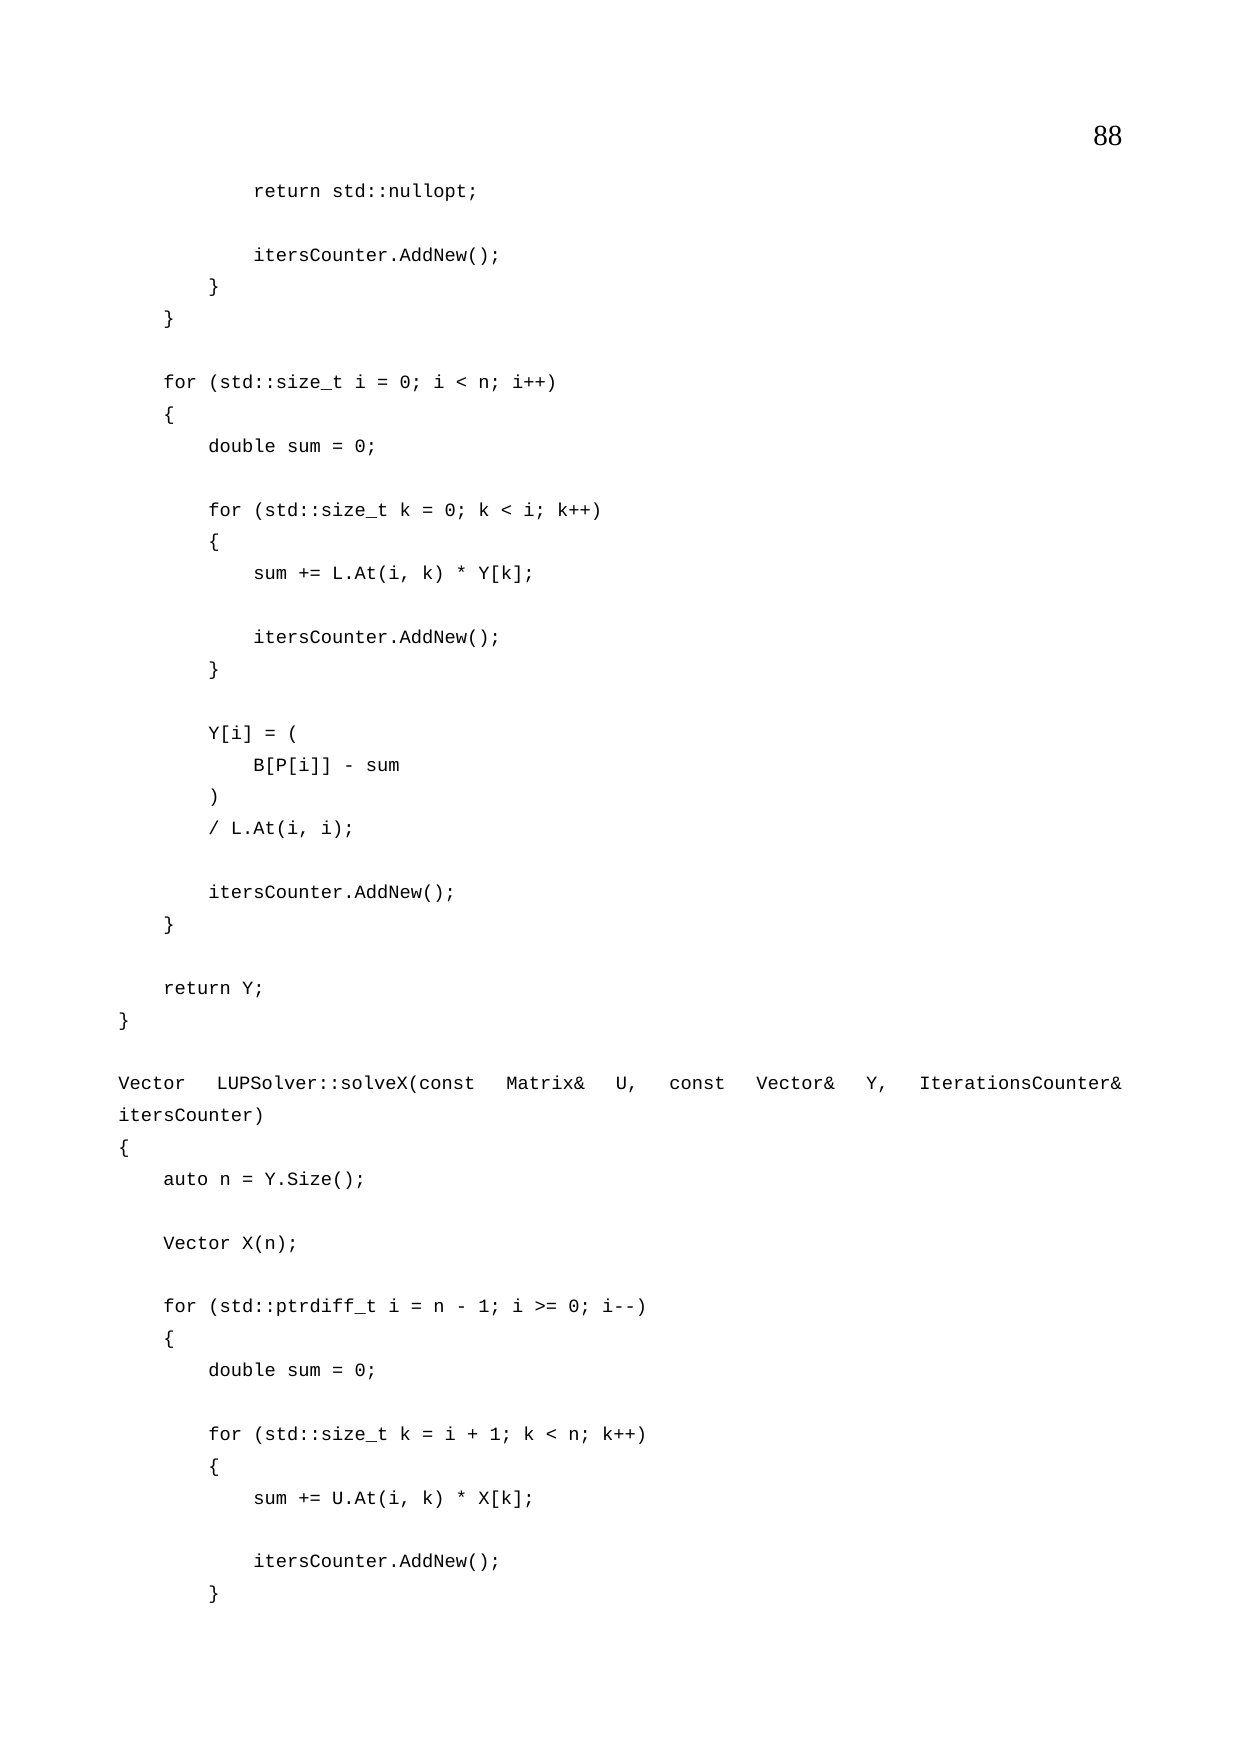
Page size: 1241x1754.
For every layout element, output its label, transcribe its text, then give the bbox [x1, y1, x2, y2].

text { [118, 1329, 1122, 1350]
text { [118, 1138, 1122, 1159]
text return std::nullopt; [118, 182, 1122, 203]
text itersCounter.AddNew(); [118, 628, 1122, 649]
text } [118, 660, 1122, 681]
text return Y; [118, 978, 1122, 1000]
text for (std::size_t k = 0; k < i; k++) [118, 500, 1122, 522]
text Y[i] = ( [118, 723, 1122, 745]
text sum += U.At(i, k) * X[k]; [118, 1488, 1122, 1510]
text for (std::ptrdiff_t i = n - 1; i >= 0; i--) [118, 1297, 1122, 1318]
text for (std::size_t k = i + 1; k < n; k++) [118, 1425, 1122, 1446]
text } [118, 277, 1122, 298]
text } [118, 1010, 1122, 1032]
text { [118, 405, 1122, 426]
text double sum = 0; [118, 437, 1122, 458]
text Vector LUPSolver::solveX(const Matrix& U, const Vector& Y, IterationsCounter& itersCounter) [118, 1074, 1122, 1127]
text } [118, 915, 1122, 936]
text for (std::size_t i = 0; i < n; i++) [118, 373, 1122, 394]
text B[P[i]] - sum [118, 755, 1122, 777]
text itersCounter.AddNew(); [118, 883, 1122, 904]
text } [118, 1584, 1122, 1605]
text Vector X(n); [118, 1233, 1122, 1255]
text ) [118, 787, 1122, 808]
text { [118, 532, 1122, 553]
text itersCounter.AddNew(); [118, 1552, 1122, 1573]
text auto n = Y.Size(); [118, 1170, 1122, 1191]
text / L.At(i, i); [118, 819, 1122, 840]
text sum += L.At(i, k) * Y[k]; [118, 564, 1122, 585]
text { [118, 1457, 1122, 1478]
text } [118, 309, 1122, 330]
text double sum = 0; [118, 1361, 1122, 1382]
text itersCounter.AddNew(); [118, 245, 1122, 267]
